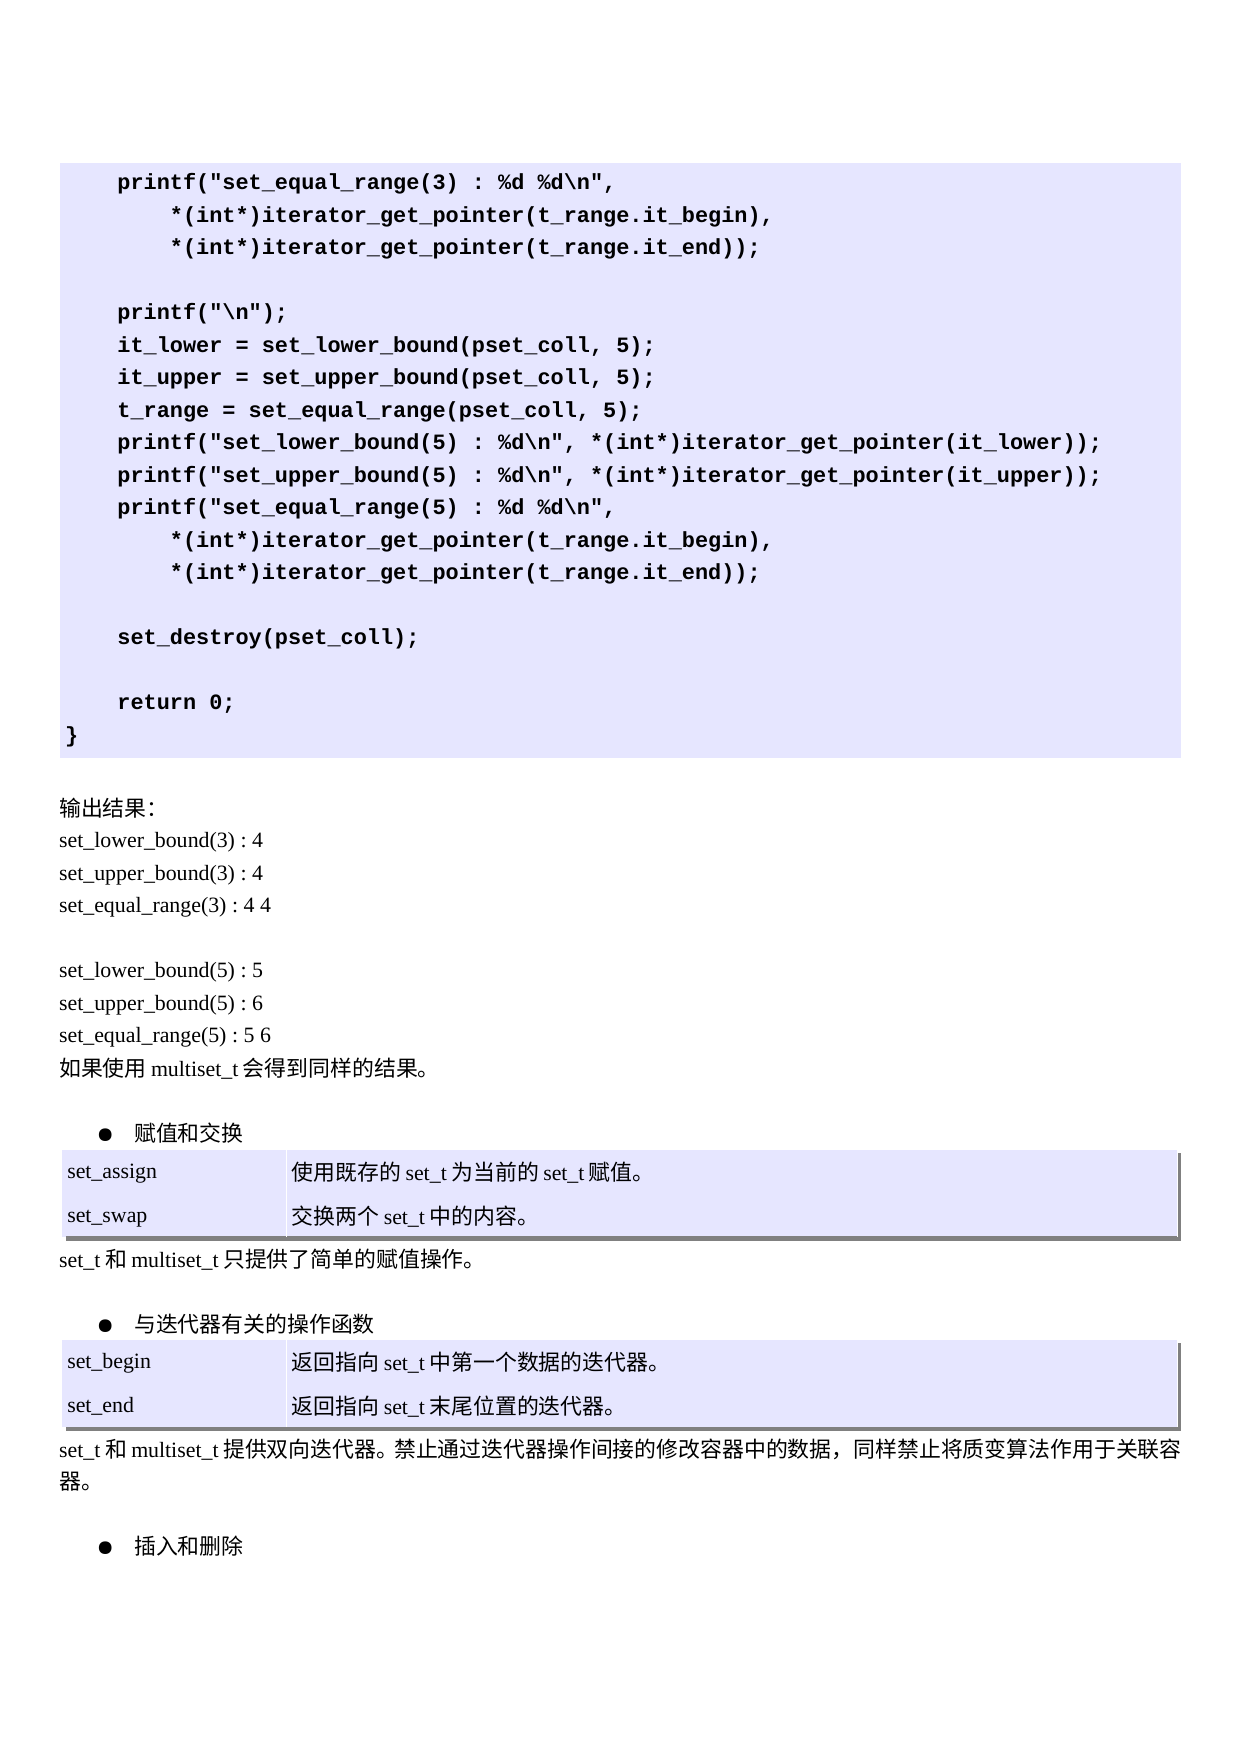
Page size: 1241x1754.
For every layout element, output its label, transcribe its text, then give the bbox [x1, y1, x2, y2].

text set_t和multiset_t提供双向迭代器。禁止通过迭代器操作间接的修改容器中的数据，同样禁止将质变算法作用于关联容器。 [59, 1431, 1181, 1496]
list 与迭代器有关的操作函数 [96, 1306, 1181, 1339]
text set_lower_bound(5) : 5 [59, 953, 1181, 986]
text set_equal_range(3) : 4 4 [59, 888, 1181, 921]
table_cell set_swap [62, 1193, 286, 1237]
table_header printf("set_equal_range(3) : %d %d\n", *(int*)iterator_get_pointer(t_range.it_begin), *(int*)iterator_get_pointer(t_range.it_end)); printf("\n"); it_lower = set_lower_bound(pset_coll, 5); it_upper = set_upper_bound(pset_coll, 5); t_range = set_equal_range(pset_coll, 5); printf("set_lower_bound(5) : %d\n", *(int*)iterator_get_pointer(it_lower)); printf("set_upper_bound(5) : %d\n", *(int*)iterator_get_pointer(it_upper)); printf("set_equal_range(5) : %d %d\n", *(int*)iterator_get_pointer(t_range.it_begin), *(int*)iterator_get_pointer(t_range.it_end)); set_destroy(pset_coll); return 0; } [60, 163, 1181, 758]
table_header 返回指向set_t中第一个数据的迭代器。 [287, 1340, 1177, 1383]
table_header 使用既存的set_t为当前的set_t赋值。 [287, 1150, 1177, 1193]
text 如果使用multiset_t会得到同样的结果。 [59, 1051, 1181, 1083]
text set_t和multiset_t只提供了简单的赋值操作。 [59, 1241, 1181, 1274]
list 插入和删除 [96, 1529, 1181, 1561]
text set_upper_bound(5) : 6 [59, 986, 1181, 1018]
text set_equal_range(5) : 5 6 [59, 1018, 1181, 1051]
table_cell 交换两个set_t中的内容。 [287, 1193, 1177, 1236]
table_header set_assign [62, 1150, 286, 1193]
list 赋值和交换 [96, 1116, 1181, 1148]
text set_lower_bound(3) : 4 [59, 823, 1181, 856]
text 输出结果： [59, 791, 1181, 823]
table_cell 返回指向set_t末尾位置的迭代器。 [287, 1383, 1177, 1427]
text set_upper_bound(3) : 4 [59, 856, 1181, 888]
table_cell set_end [62, 1383, 286, 1427]
table_header set_begin [62, 1340, 286, 1383]
